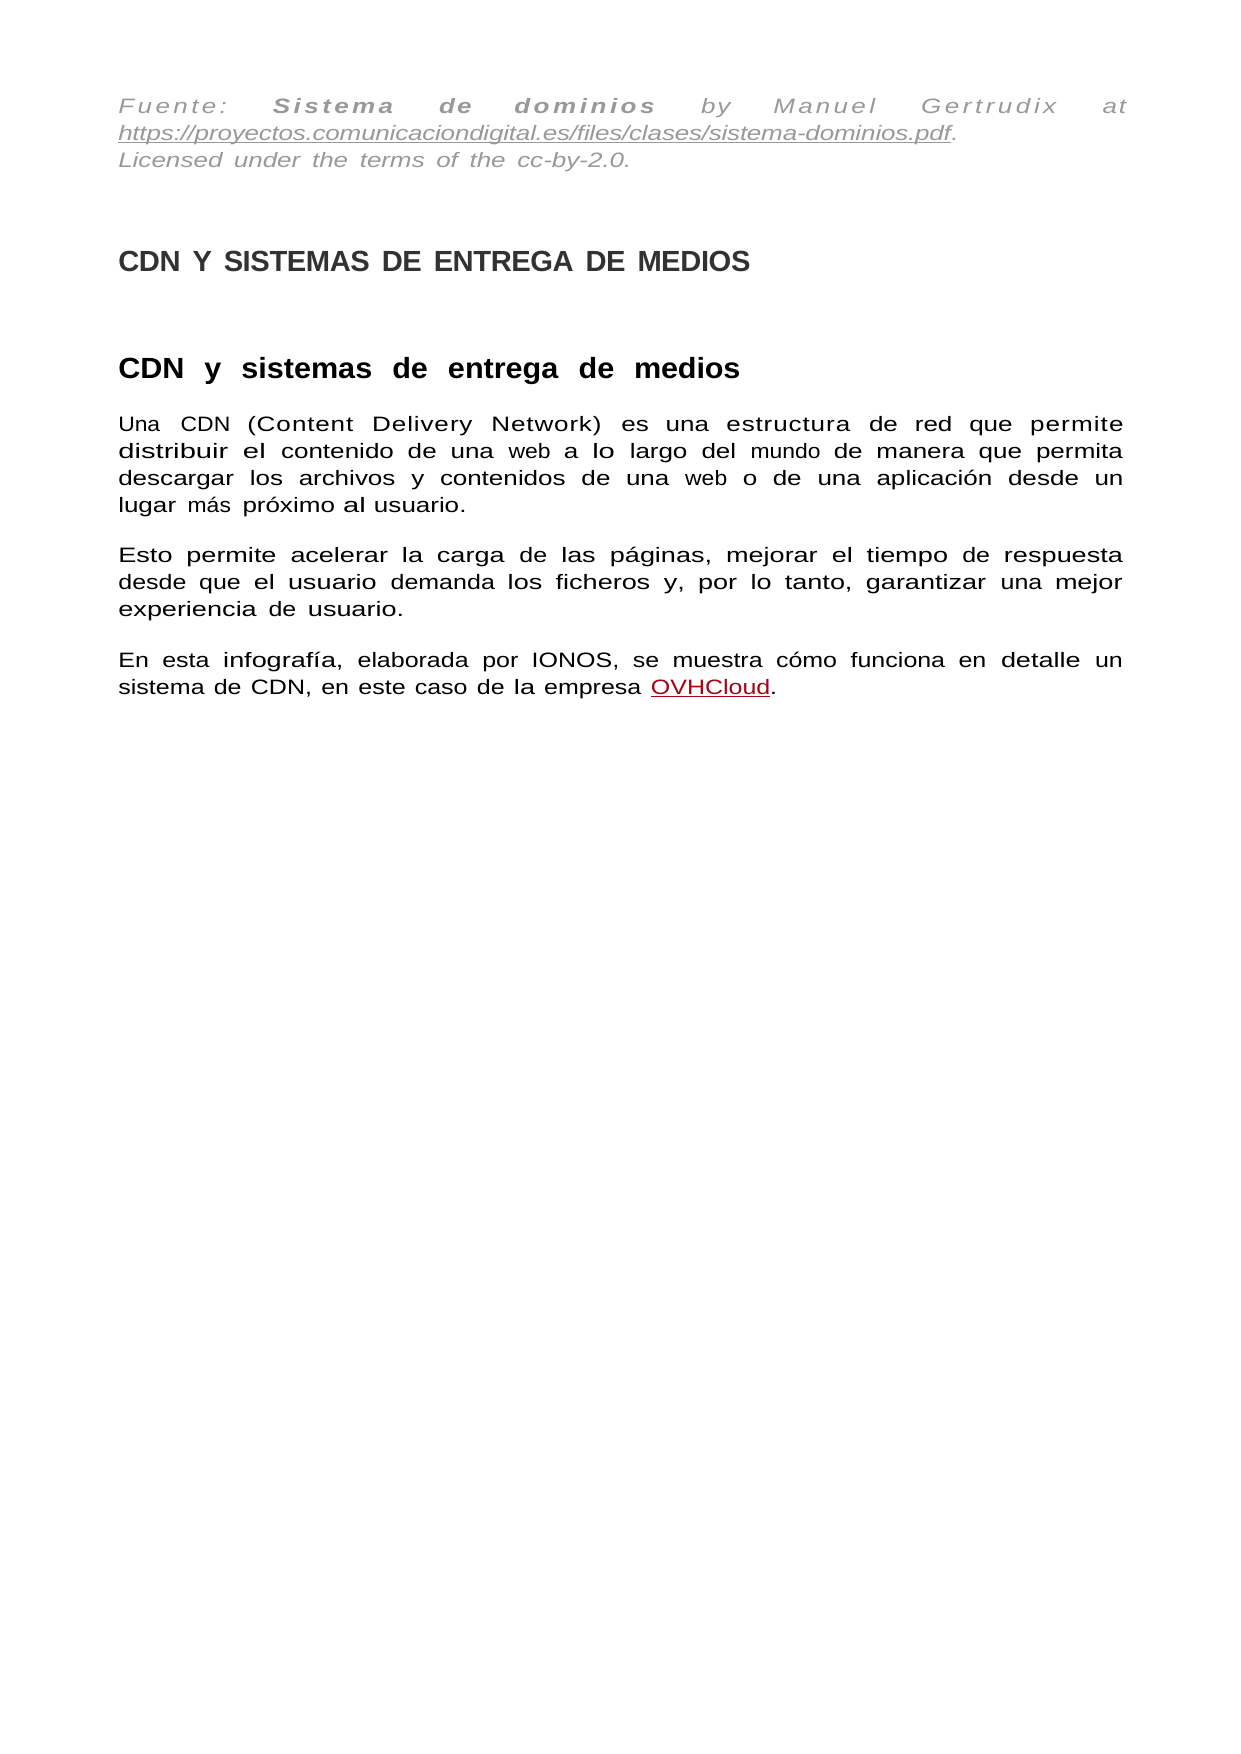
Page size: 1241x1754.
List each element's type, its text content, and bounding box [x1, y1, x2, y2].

text En esta infografía, elaborada por IONOS, se muestra cómo funciona en detalle un sistema de CDN, en este caso de la empresa OVHCloud. [118, 647, 1123, 698]
subtitle CDN Y SISTEMAS DE ENTREGA DE MEDIOS [118, 244, 1138, 278]
text Fuente: Sistema de dominios by Manuel Gertrudix at https://proyectos.comunicaciondigital.es/files/clases/sistema-dominios.pdf. Licensed under the terms of the cc-by-2.0. [118, 94, 1126, 172]
text Una CDN (Content Delivery Network) es una estructura de red que permite distribuir el contenido de una web a lo largo del mundo de manera que permita descargar los archivos y contenidos de una web o de una aplicación desde un lugar más próximo al usuario. [118, 412, 1123, 517]
text Esto permite acelerar la carga de las páginas, mejorar el tiempo de respuesta desde que el usuario demanda los ficheros y, por lo tanto, garantizar una mejor experiencia de usuario. [118, 543, 1123, 621]
subtitle CDN y sistemas de entrega de medios [118, 351, 1138, 384]
